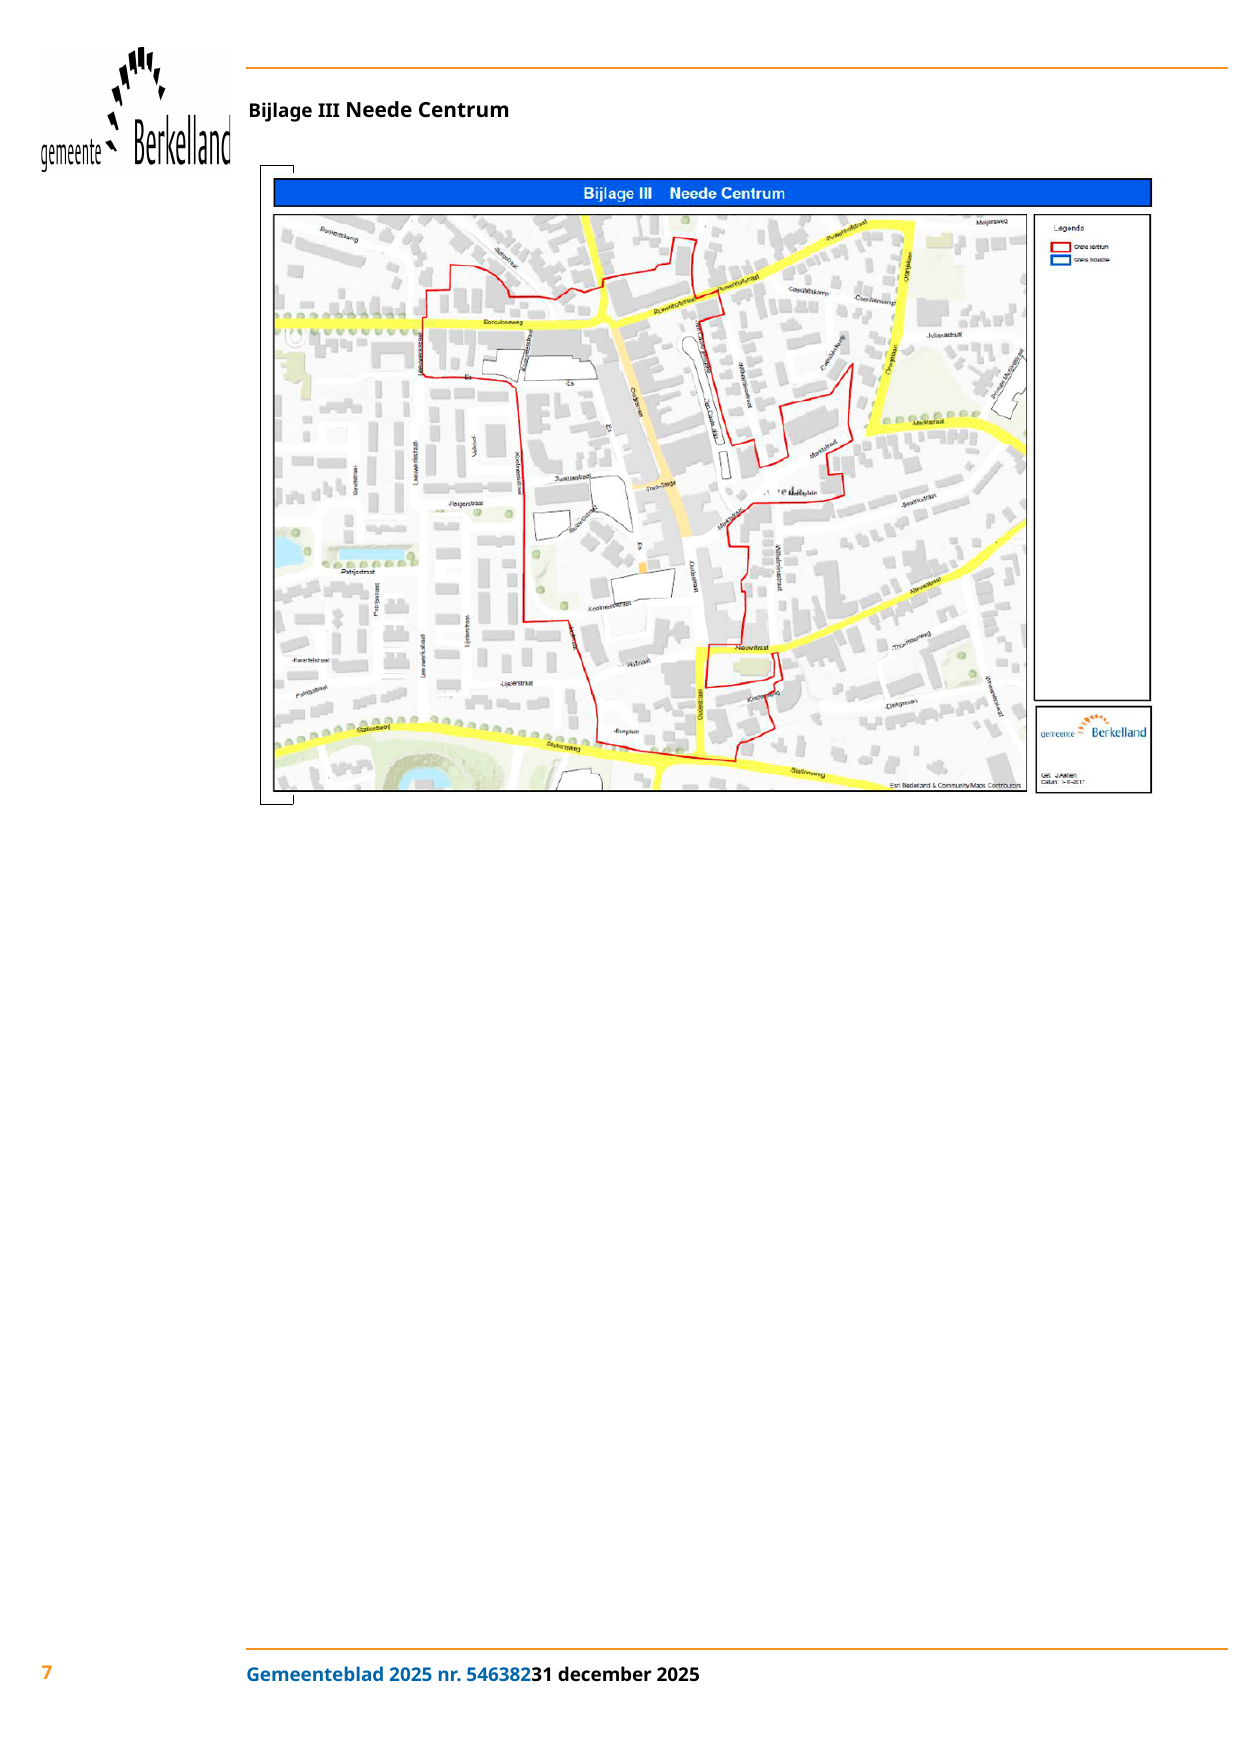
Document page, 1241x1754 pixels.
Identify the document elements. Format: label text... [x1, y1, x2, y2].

text Bijlage III Neede Centrum [248, 95, 1152, 123]
picture [268, 173, 1155, 795]
picture [41, 47, 231, 172]
